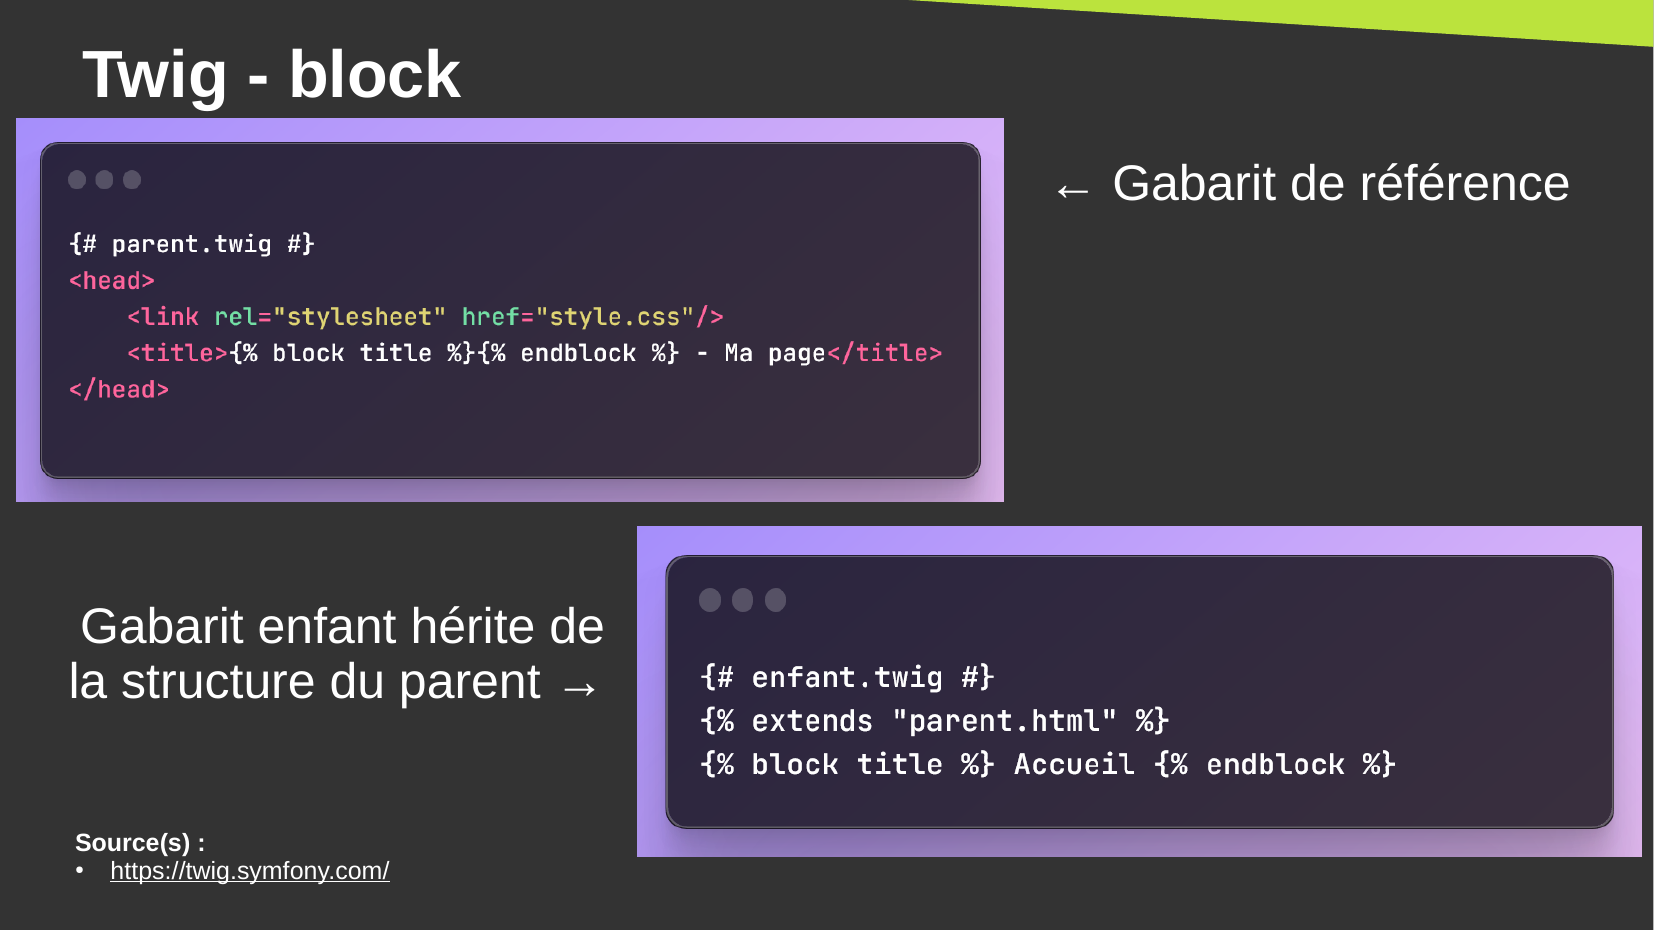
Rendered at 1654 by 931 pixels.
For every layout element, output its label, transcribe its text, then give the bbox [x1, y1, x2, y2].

text_box Gabarit enfant hérite de la structure du parent → [29, 590, 621, 739]
text_box ← Gabarit de référence [1033, 147, 1595, 219]
title Twig - block [82, 37, 1571, 112]
text_box Source(s) : https://twig.symfony.com/ [60, 821, 1546, 931]
picture [16, 118, 1004, 502]
picture [637, 526, 1642, 857]
text_box [908, 0, 1654, 47]
